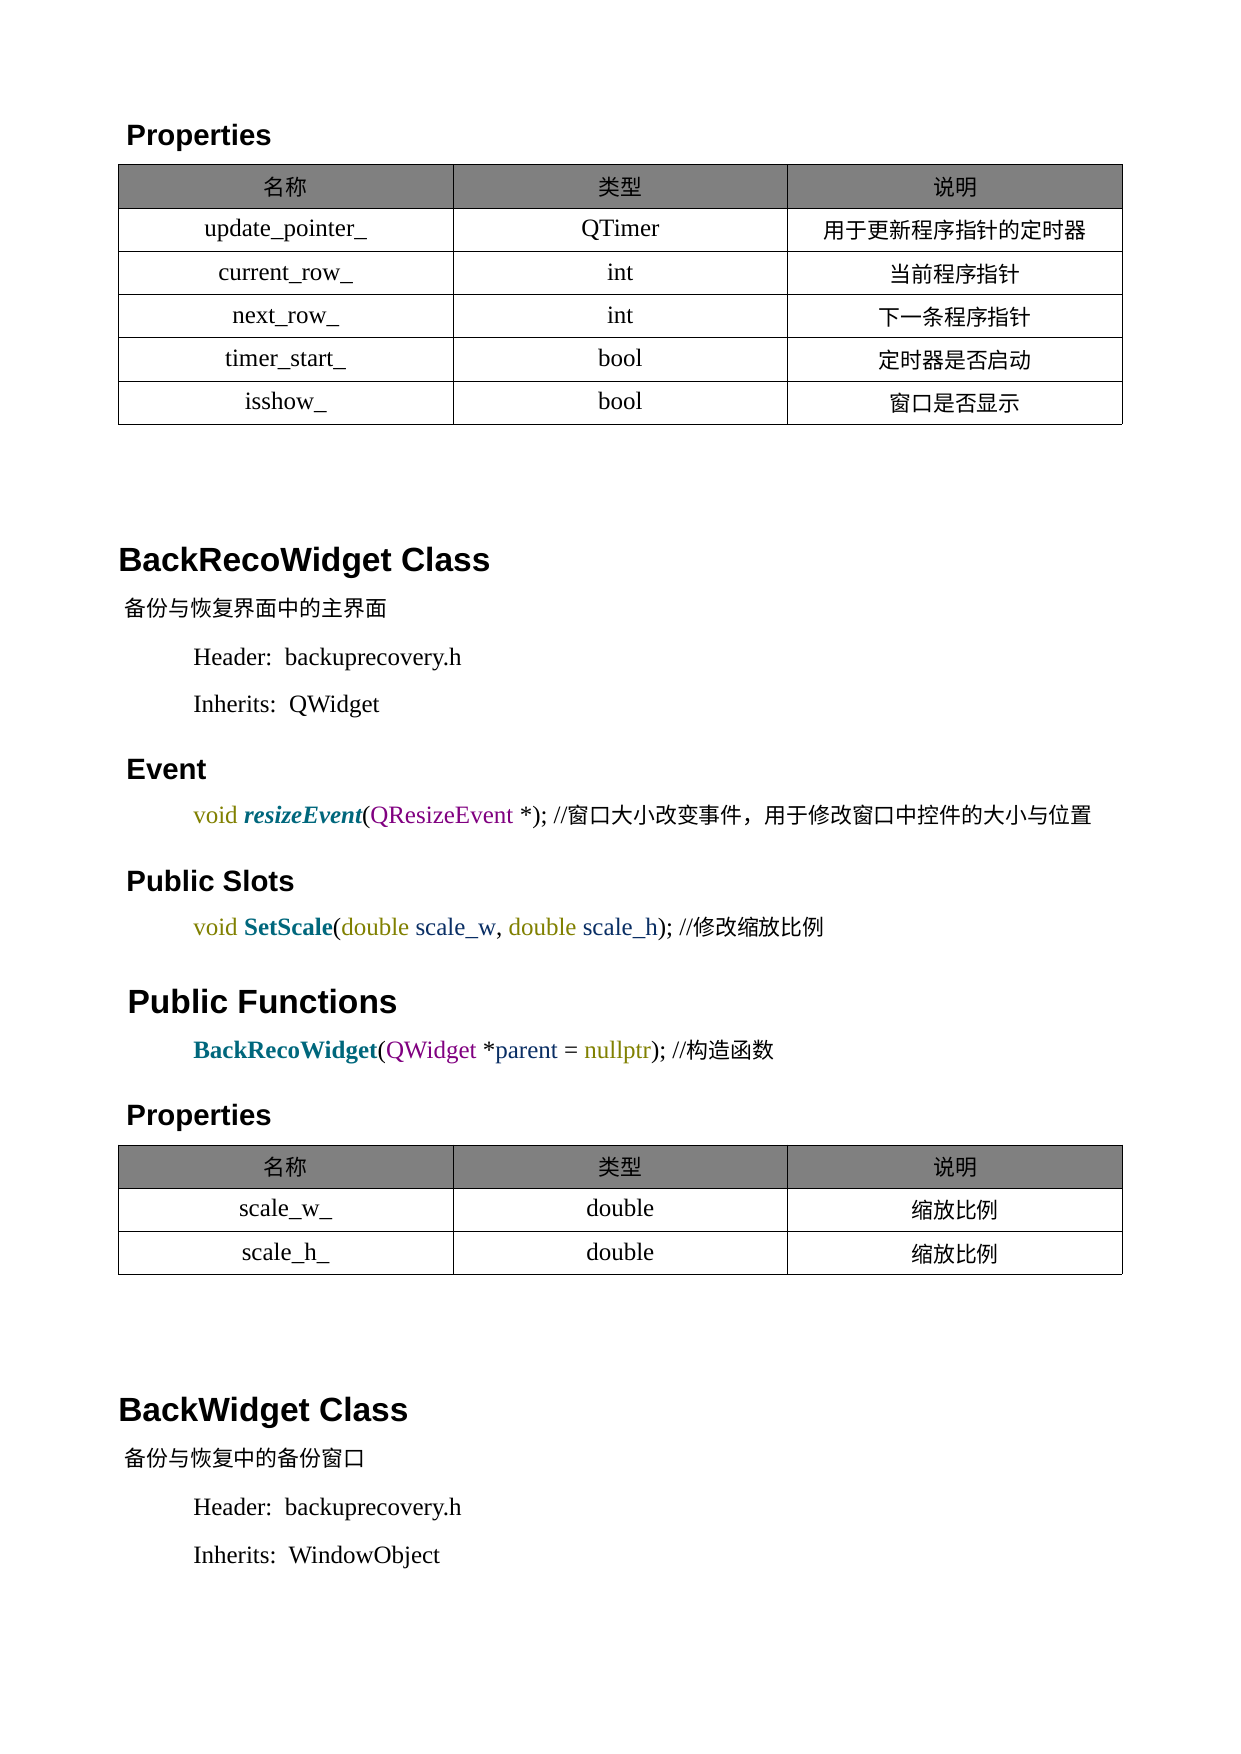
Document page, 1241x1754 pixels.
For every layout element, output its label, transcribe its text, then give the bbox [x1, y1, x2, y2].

text Header: backuprecovery.h [118, 642, 1122, 671]
table_cell bool [454, 382, 787, 424]
text Inherits: QWidget [118, 689, 1122, 718]
text 备份与恢复中的备份窗口 [118, 1441, 1122, 1473]
table_cell 定时器是否启动 [788, 338, 1122, 381]
table_cell 下一条程序指针 [788, 295, 1122, 337]
table_cell 缩放比例 [788, 1189, 1122, 1231]
text Inherits: WindowObject [118, 1540, 1122, 1569]
table_cell QTimer [454, 209, 787, 251]
subtitle Properties [118, 1098, 1122, 1132]
table_cell int [454, 295, 787, 337]
table_cell timer_start_ [119, 338, 453, 381]
table_cell scale_h_ [119, 1232, 453, 1274]
subtitle BackWidget Class [118, 1390, 1122, 1429]
table_header 类型 [454, 165, 787, 208]
table_cell 用于更新程序指针的定时器 [788, 209, 1122, 251]
table_cell isshow_ [119, 382, 453, 424]
table_header 说明 [788, 1146, 1122, 1188]
table_cell 缩放比例 [788, 1232, 1122, 1274]
text Header: backuprecovery.h [118, 1492, 1122, 1521]
text void SetScale(double scale_w, double scale_h); //修改缩放比例 [118, 910, 1122, 941]
text void resizeEvent(QResizeEvent *); //窗口大小改变事件，用于修改窗口中控件的大小与位置 [118, 798, 1122, 830]
table_cell double [454, 1189, 787, 1231]
table_cell update_pointer_ [119, 209, 453, 251]
table_cell double [454, 1232, 787, 1274]
subtitle Event [118, 752, 1122, 786]
table_header 说明 [788, 165, 1122, 208]
text 备份与恢复界面中的主界面 [118, 591, 1122, 623]
text BackRecoWidget(QWidget *parent = nullptr); //构造函数 [118, 1033, 1122, 1064]
table_header 名称 [119, 1146, 453, 1188]
table_header 类型 [454, 1146, 787, 1188]
table_cell next_row_ [119, 295, 453, 337]
table_cell 当前程序指针 [788, 252, 1122, 294]
subtitle Properties [118, 118, 1122, 152]
table_header 名称 [119, 165, 453, 208]
table_cell bool [454, 338, 787, 381]
subtitle Public Slots [118, 863, 1122, 897]
table_cell scale_w_ [119, 1189, 453, 1231]
table_cell 窗口是否显示 [788, 382, 1122, 424]
table_cell current_row_ [119, 252, 453, 294]
subtitle BackRecoWidget Class [118, 540, 1122, 578]
subtitle Public Functions [118, 982, 1122, 1020]
table_cell int [454, 252, 787, 294]
